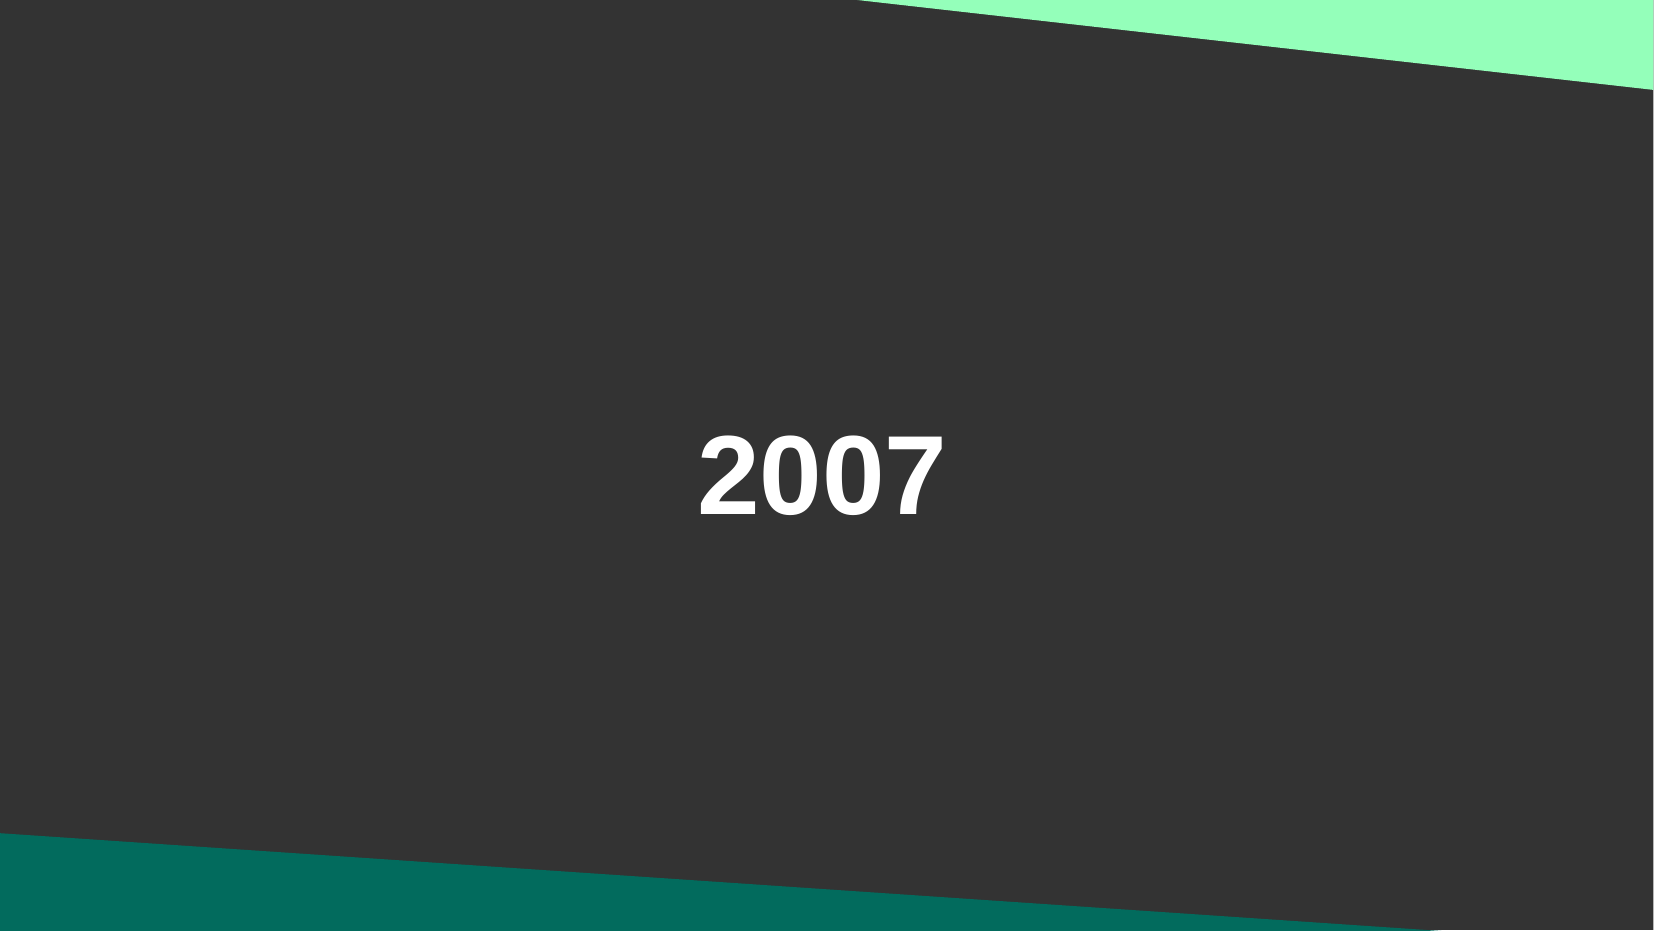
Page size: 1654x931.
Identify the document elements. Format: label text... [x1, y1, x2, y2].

text_box [857, 0, 1654, 90]
title 2007 [22, 412, 1622, 539]
